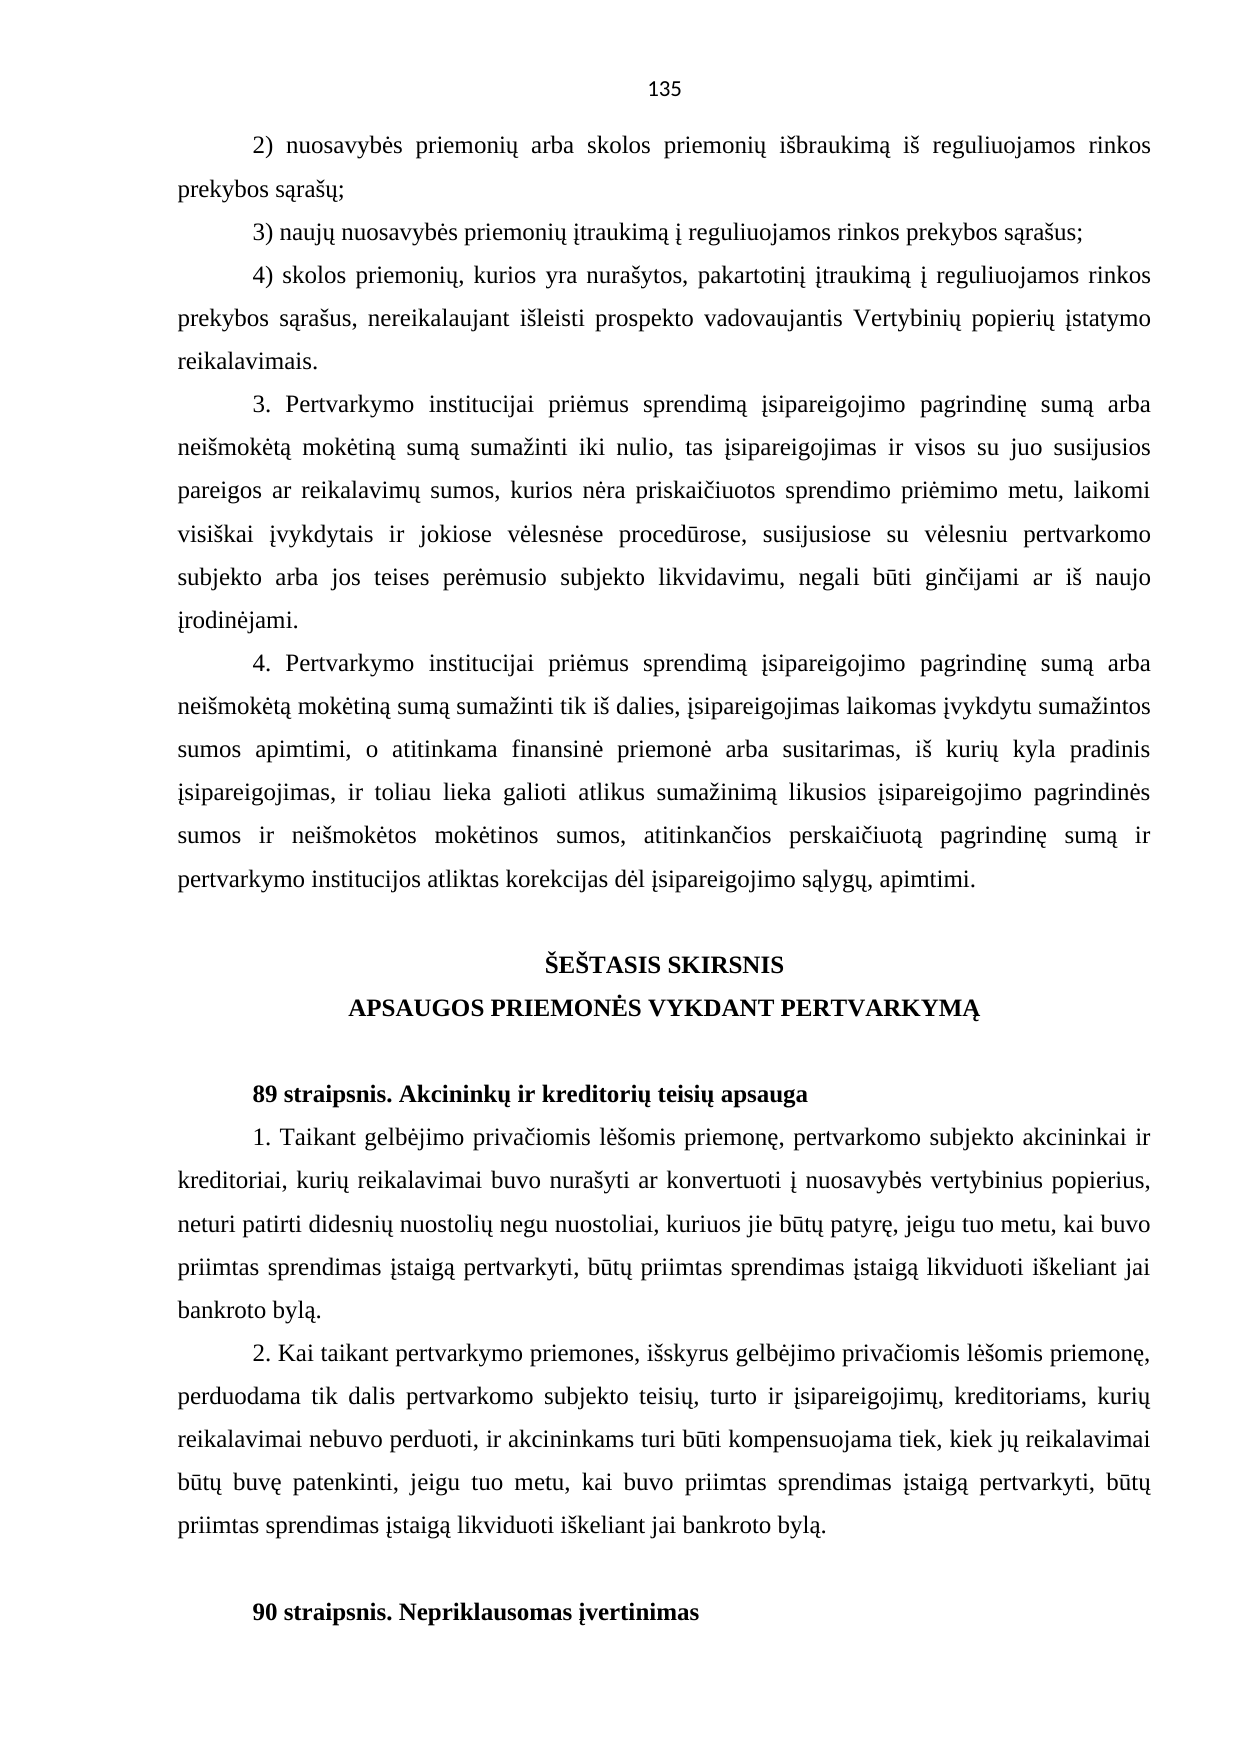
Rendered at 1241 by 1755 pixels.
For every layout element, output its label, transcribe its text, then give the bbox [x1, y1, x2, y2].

text 2. Kai taikant pertvarkymo priemones, išskyrus gelbėjimo privačiomis lėšomis priemonę, perduodama tik dalis pertvarkomo subjekto teisių, turto ir įsipareigojimų, kreditoriams, kurių reikalavimai nebuvo perduoti, ir akcininkams turi būti kompensuojama tiek, kiek jų reikalavimai būtų buvę patenkinti, jeigu tuo metu, kai buvo priimtas sprendimas įstaigą pertvarkyti, būtų priimtas sprendimas įstaigą likviduoti iškeliant jai bankroto bylą. [177, 1338, 1152, 1539]
text ŠEŠTASIS SKIRSNIS [177, 950, 1152, 979]
text 4) skolos priemonių, kurios yra nurašytos, pakartotinį įtraukimą į reguliuojamos rinkos prekybos sąrašus, nereikalaujant išleisti prospekto vadovaujantis Vertybinių popierių įstatymo reikalavimais. [177, 260, 1152, 375]
text 90 straipsnis. Nepriklausomas įvertinimas [177, 1597, 1152, 1626]
text 3. Pertvarkymo institucijai priėmus sprendimą įsipareigojimo pagrindinę sumą arba neišmokėtą mokėtiną sumą sumažinti iki nulio, tas įsipareigojimas ir visos su juo susijusios pareigos ar reikalavimų sumos, kurios nėra priskaičiuotos sprendimo priėmimo metu, laikomi visiškai įvykdytais ir jokiose vėlesnėse procedūrose, susijusiose su vėlesniu pertvarkomo subjekto arba jos teises perėmusio subjekto likvidavimu, negali būti ginčijami ar iš naujo įrodinėjami. [177, 389, 1152, 634]
text 3) naujų nuosavybės priemonių įtraukimą į reguliuojamos rinkos prekybos sąrašus; [177, 217, 1152, 246]
text 4. Pertvarkymo institucijai priėmus sprendimą įsipareigojimo pagrindinę sumą arba neišmokėtą mokėtiną sumą sumažinti tik iš dalies, įsipareigojimas laikomas įvykdytu sumažintos sumos apimtimi, o atitinkama finansinė priemonė arba susitarimas, iš kurių kyla pradinis įsipareigojimas, ir toliau lieka galioti atlikus sumažinimą likusios įsipareigojimo pagrindinės sumos ir neišmokėtos mokėtinos sumos, atitinkančios perskaičiuotą pagrindinę sumą ir pertvarkymo institucijos atliktas korekcijas dėl įsipareigojimo sąlygų, apimtimi. [177, 648, 1152, 892]
text 2) nuosavybės priemonių arba skolos priemonių išbraukimą iš reguliuojamos rinkos prekybos sąrašų; [177, 131, 1152, 202]
text 89 straipsnis. Akcininkų ir kreditorių teisių apsauga [177, 1079, 1152, 1108]
text APSAUGOS PRIEMONĖS VYKDANT PERTVARKYMĄ [177, 993, 1152, 1022]
text 1. Taikant gelbėjimo privačiomis lėšomis priemonę, pertvarkomo subjekto akcininkai ir kreditoriai, kurių reikalavimai buvo nurašyti ar konvertuoti į nuosavybės vertybinius popierius, neturi patirti didesnių nuostolių negu nuostoliai, kuriuos jie būtų patyrę, jeigu tuo metu, kai buvo priimtas sprendimas įstaigą pertvarkyti, būtų priimtas sprendimas įstaigą likviduoti iškeliant jai bankroto bylą. [177, 1122, 1152, 1324]
